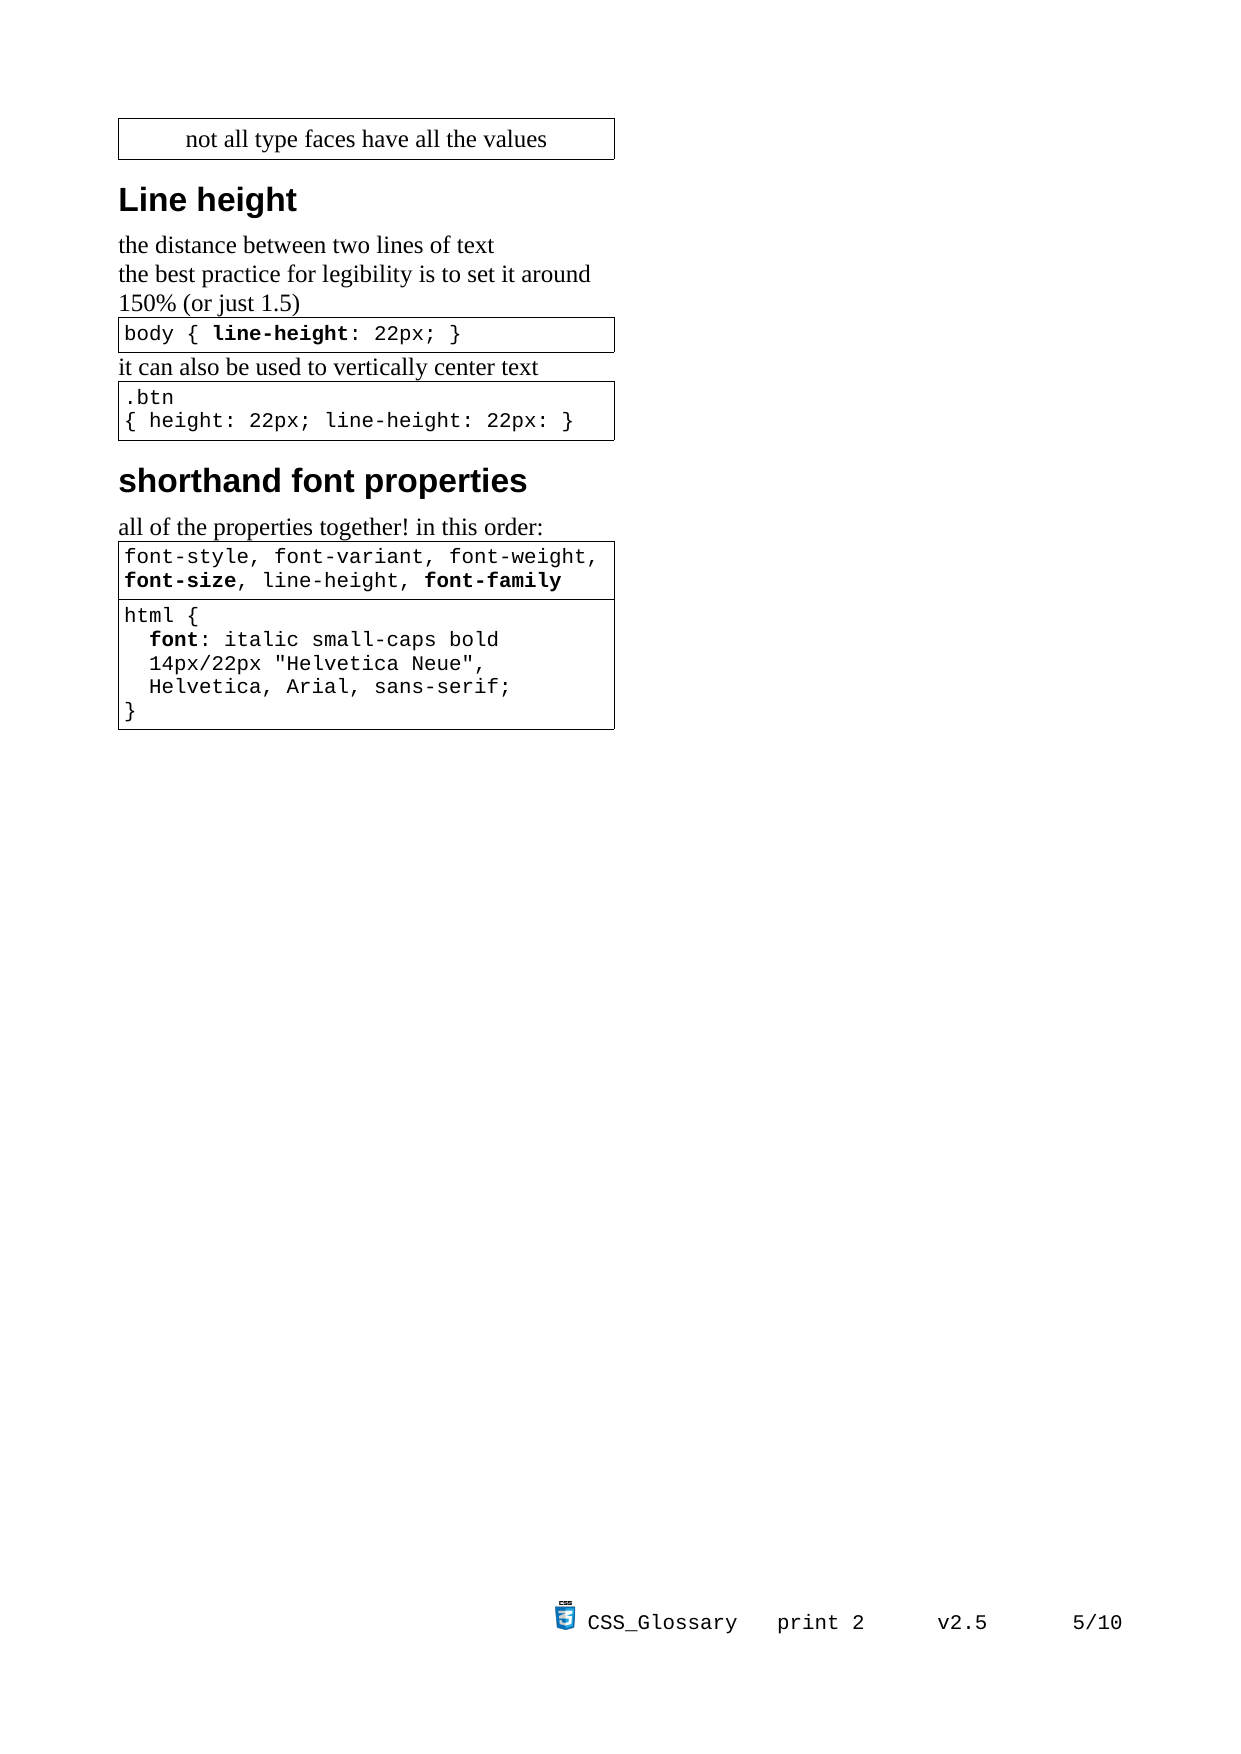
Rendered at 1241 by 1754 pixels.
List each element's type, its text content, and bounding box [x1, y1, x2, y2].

table_header font-style, font-variant, font-weight, font-size, line-height, font-family [119, 542, 614, 599]
text the best practice for legibility is to set it around 150% (or just 1.5) [118, 259, 614, 317]
text all of the properties together! in this order: [118, 512, 614, 541]
subtitle Line height [118, 179, 614, 218]
picture [555, 1601, 575, 1630]
table_cell not all type faces have all the values [119, 119, 614, 158]
table_header .btn { height: 22px; line-height: 22px: } [119, 382, 614, 440]
text the distance between two lines of text [118, 231, 614, 259]
table_header body { line-height: 22px; } [119, 318, 614, 352]
table_cell html { font: italic small-caps bold 14px/22px "Helvetica Neue", Helvetica, Arial, sans-serif; } [119, 600, 614, 729]
subtitle shorthand font properties [118, 461, 614, 499]
text it can also be used to vertically center text [118, 353, 614, 381]
